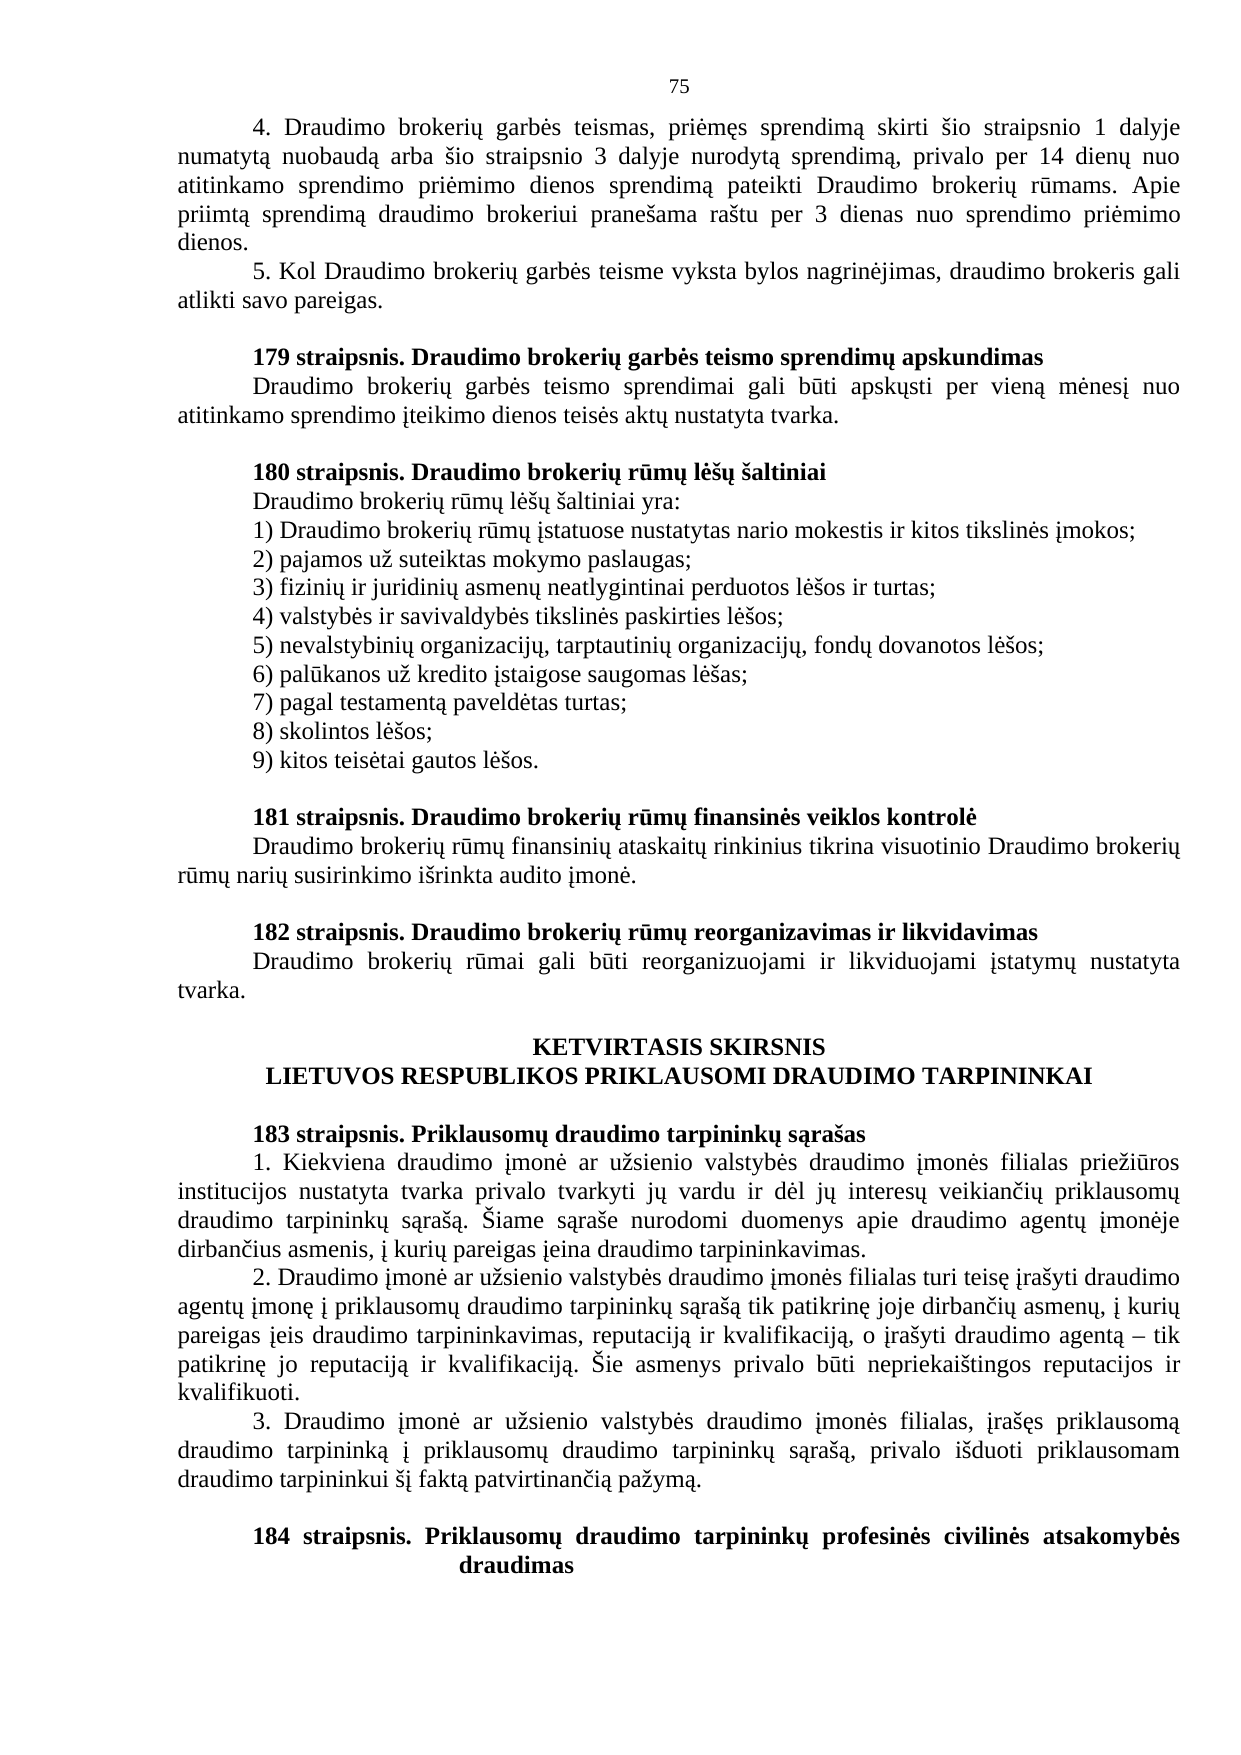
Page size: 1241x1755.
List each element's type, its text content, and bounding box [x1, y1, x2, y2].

text 182 straipsnis. Draudimo brokerių rūmų reorganizavimas ir likvidavimas [177, 917, 1181, 946]
text 2. Draudimo įmonė ar užsienio valstybės draudimo įmonės filialas turi teisę įrašyti draudimo agentų įmonę į priklausomų draudimo tarpininkų sąrašą tik patikrinę joje dirbančių asmenų, į kurių pareigas įeis draudimo tarpininkavimas, reputaciją ir kvalifikaciją, o įrašyti draudimo agentą – tik patikrinę jo reputaciją ir kvalifikaciją. Šie asmenys privalo būti nepriekaištingos reputacijos ir kvalifikuoti. [177, 1262, 1181, 1406]
text 1. Kiekviena draudimo įmonė ar užsienio valstybės draudimo įmonės filialas priežiūros institucijos nustatyta tvarka privalo tvarkyti jų vardu ir dėl jų interesų veikiančių priklausomų draudimo tarpininkų sąrašą. Šiame sąraše nurodomi duomenys apie draudimo agentų įmonėje dirbančius asmenis, į kurių pareigas įeina draudimo tarpininkavimas. [177, 1147, 1181, 1262]
text 7) pagal testamentą paveldėtas turtas; [177, 687, 1181, 716]
text 184 straipsnis. Priklausomų draudimo tarpininkų profesinės civilinės atsakomybės draudimas [252, 1521, 1181, 1579]
text 181 straipsnis. Draudimo brokerių rūmų finansinės veiklos kontrolė [177, 802, 1181, 831]
text Draudimo brokerių rūmai gali būti reorganizuojami ir likviduojami įstatymų nustatyta tvarka. [177, 946, 1181, 1004]
text 1) Draudimo brokerių rūmų įstatuose nustatytas nario mokestis ir kitos tikslinės įmokos; [177, 515, 1181, 544]
text Draudimo brokerių garbės teismo sprendimai gali būti apskųsti per vieną mėnesį nuo atitinkamo sprendimo įteikimo dienos teisės aktų nustatyta tvarka. [177, 371, 1181, 429]
text 3) fizinių ir juridinių asmenų neatlygintinai perduotos lėšos ir turtas; [177, 572, 1181, 601]
text Draudimo brokerių rūmų finansinių ataskaitų rinkinius tikrina visuotinio Draudimo brokerių rūmų narių susirinkimo išrinkta audito įmonė. [177, 831, 1181, 889]
text 4) valstybės ir savivaldybės tikslinės paskirties lėšos; [177, 601, 1181, 630]
text 3. Draudimo įmonė ar užsienio valstybės draudimo įmonės filialas, įrašęs priklausomą draudimo tarpininką į priklausomų draudimo tarpininkų sąrašą, privalo išduoti priklausomam draudimo tarpininkui šį faktą patvirtinančią pažymą. [177, 1406, 1181, 1492]
text 9) kitos teisėtai gautos lėšos. [177, 745, 1181, 774]
text 8) skolintos lėšos; [177, 716, 1181, 745]
text LIETUVOS RESPUBLIKOS PRIKLAUSOMI DRAUDIMO TARPININKAI [177, 1061, 1181, 1090]
text 183 straipsnis. Priklausomų draudimo tarpininkų sąrašas [177, 1119, 1181, 1147]
text 5) nevalstybinių organizacijų, tarptautinių organizacijų, fondų dovanotos lėšos; [177, 630, 1181, 659]
text 2) pajamos už suteiktas mokymo paslaugas; [177, 544, 1181, 572]
text 6) palūkanos už kredito įstaigose saugomas lėšas; [177, 659, 1181, 687]
text Draudimo brokerių rūmų lėšų šaltiniai yra: [177, 486, 1181, 515]
text 180 straipsnis. Draudimo brokerių rūmų lėšų šaltiniai [177, 457, 1181, 486]
text 4. Draudimo brokerių garbės teismas, priėmęs sprendimą skirti šio straipsnio 1 dalyje numatytą nuobaudą arba šio straipsnio 3 dalyje nurodytą sprendimą, privalo per 14 dienų nuo atitinkamo sprendimo priėmimo dienos sprendimą pateikti Draudimo brokerių rūmams. Apie priimtą sprendimą draudimo brokeriui pranešama raštu per 3 dienas nuo sprendimo priėmimo dienos. [177, 112, 1181, 256]
text 5. Kol Draudimo brokerių garbės teisme vyksta bylos nagrinėjimas, draudimo brokeris gali atlikti savo pareigas. [177, 256, 1181, 314]
text 179 straipsnis. Draudimo brokerių garbės teismo sprendimų apskundimas [252, 342, 1181, 371]
text KETVIRTASIS SKIRSNIS [177, 1032, 1181, 1061]
